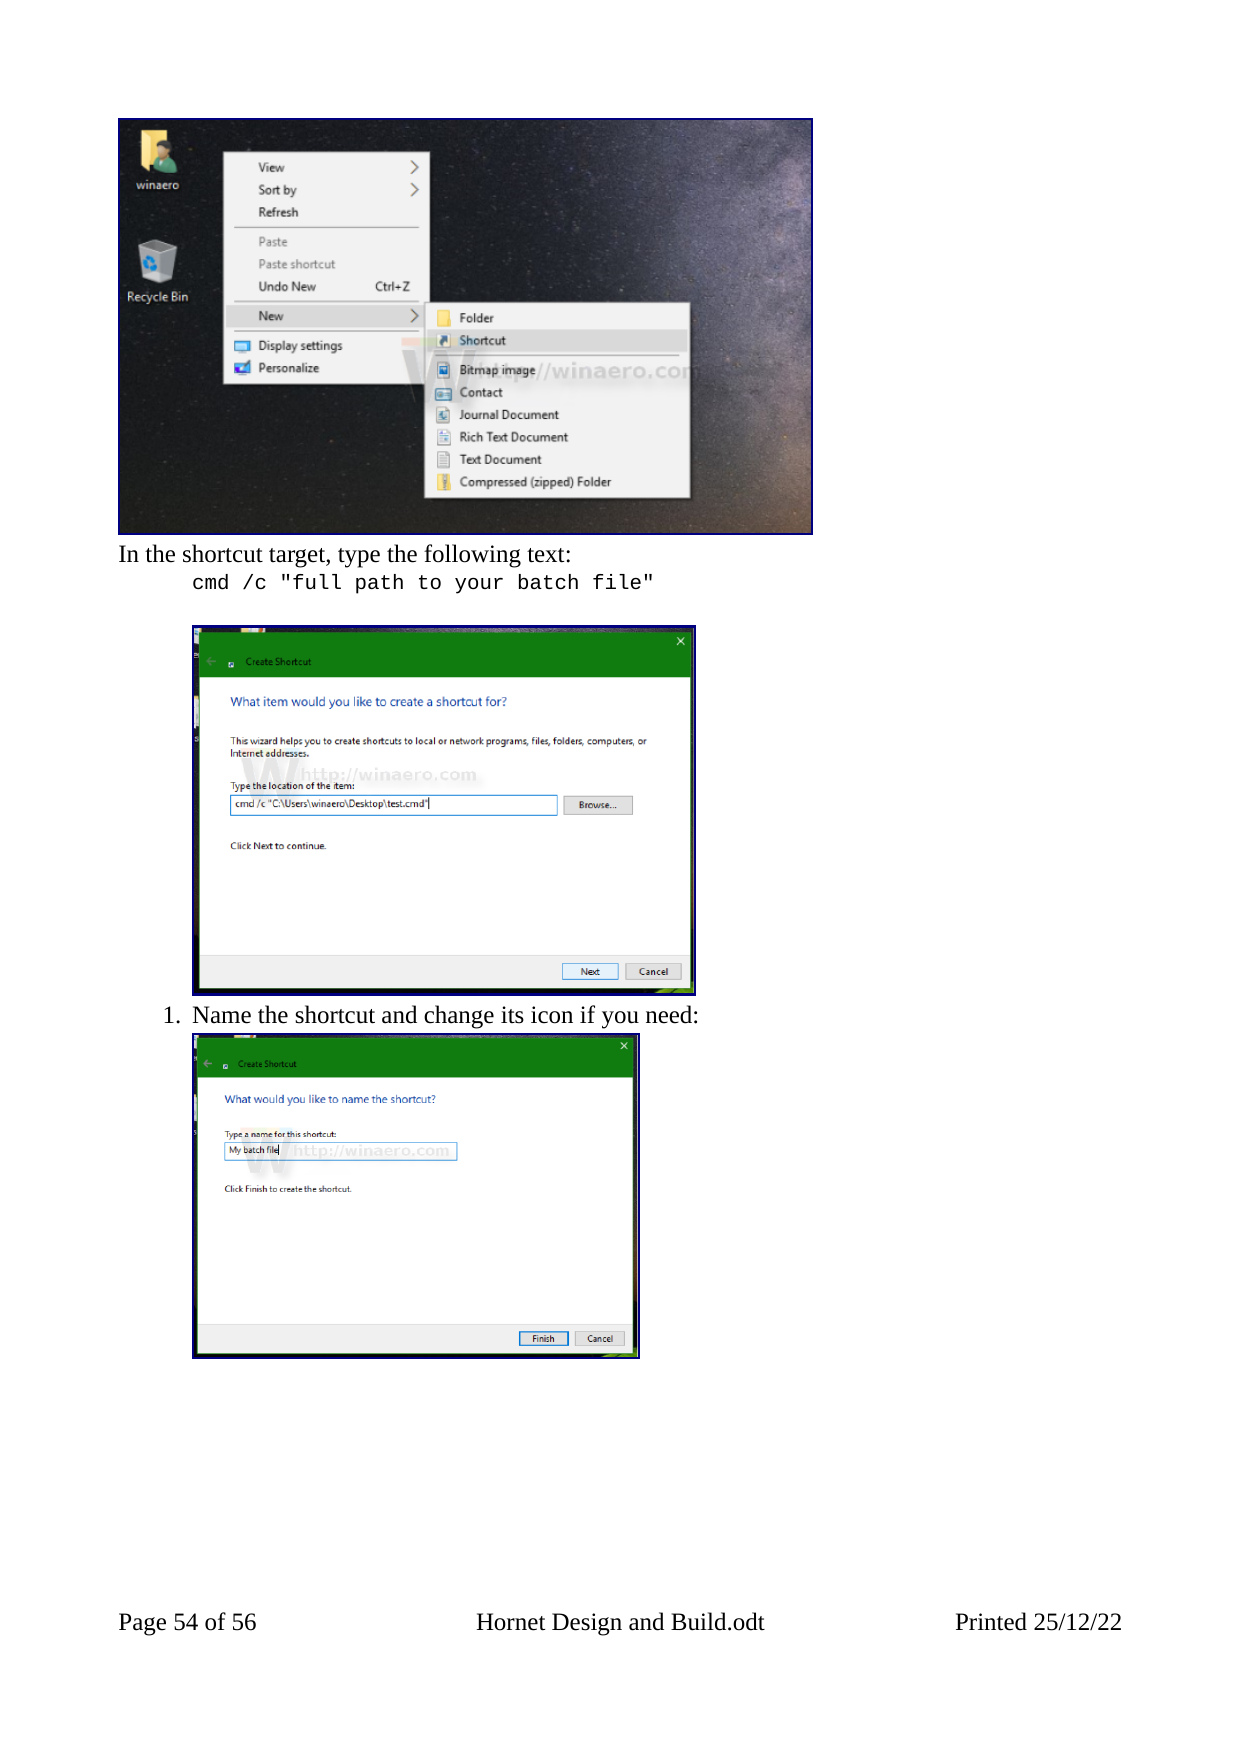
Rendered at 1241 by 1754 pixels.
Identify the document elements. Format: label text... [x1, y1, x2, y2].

list cmd /c "full path to your batch file" [162, 572, 1122, 596]
picture [194, 1035, 638, 1357]
list Name the shortcut and change its icon if you need: [162, 1000, 1122, 1034]
text In the shortcut target, type the following text: [118, 539, 1122, 568]
picture [120, 120, 811, 533]
picture [194, 628, 694, 993]
